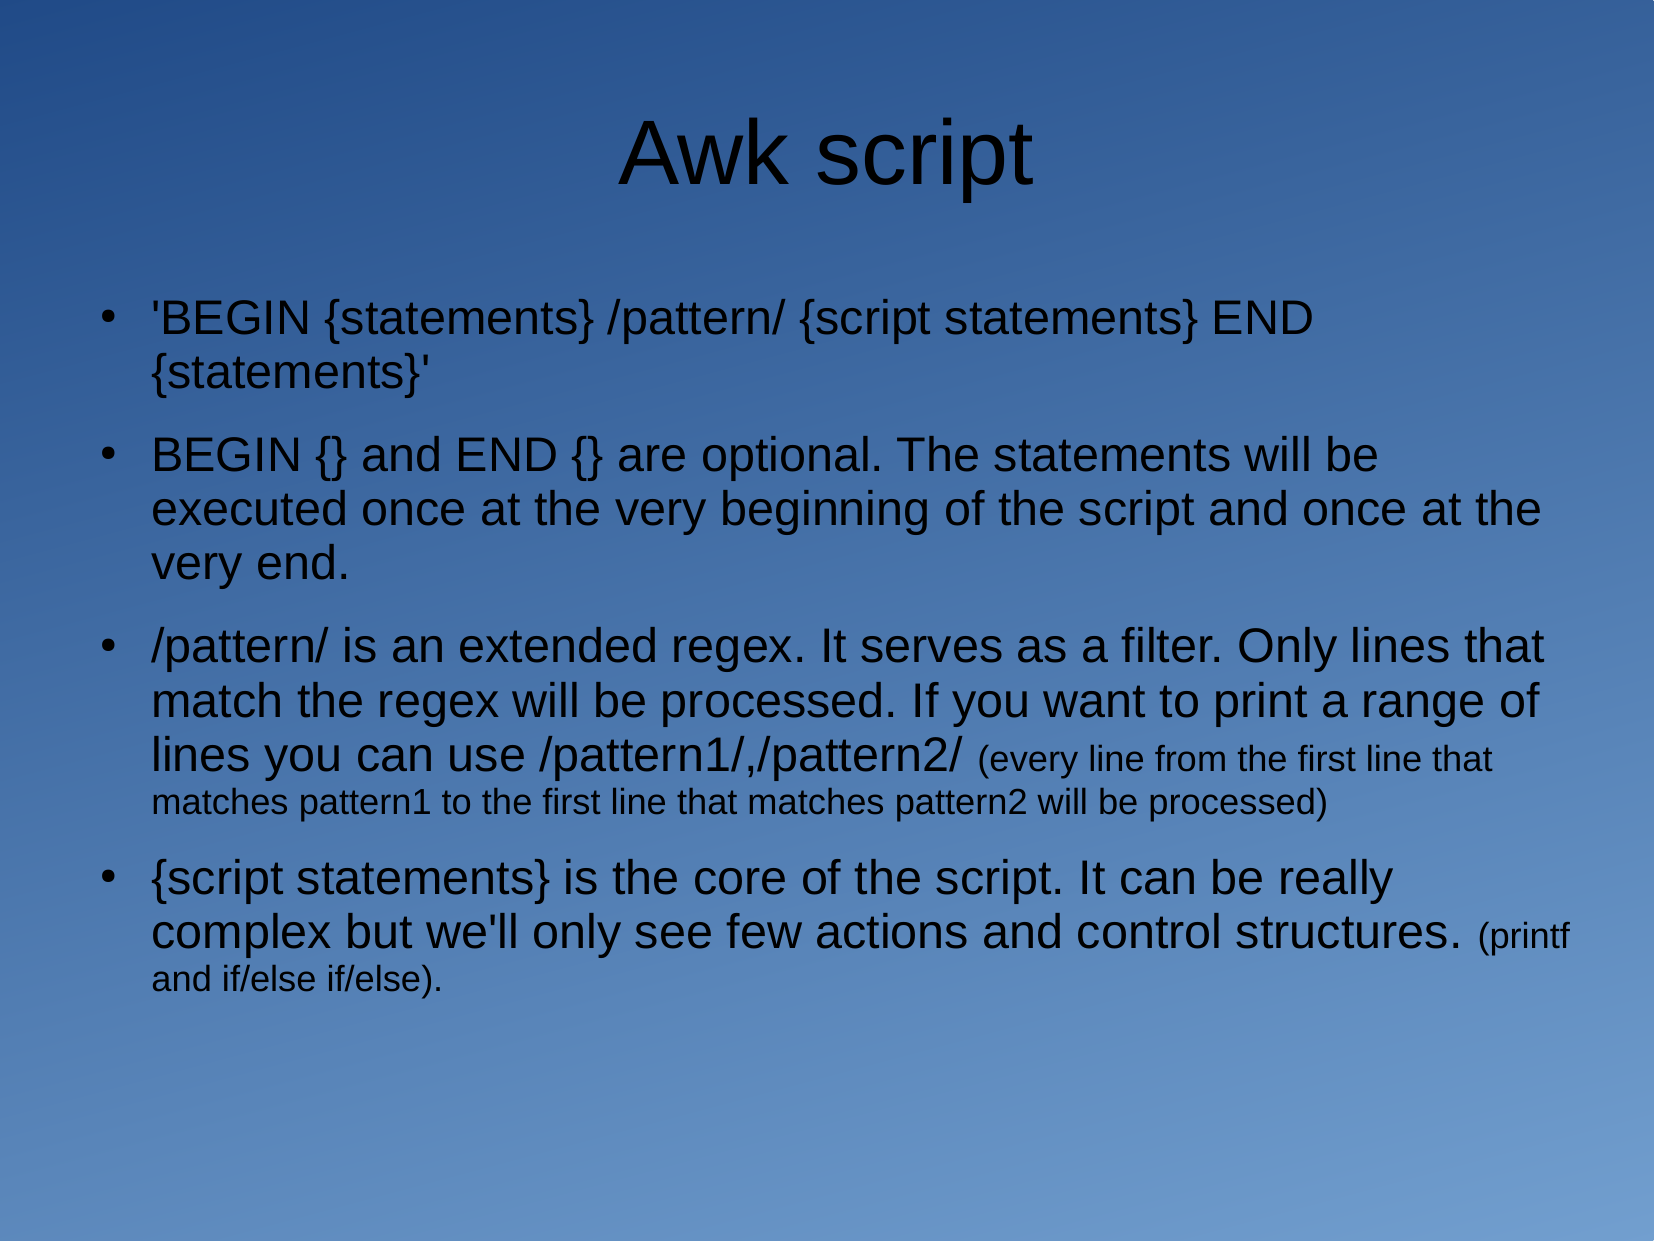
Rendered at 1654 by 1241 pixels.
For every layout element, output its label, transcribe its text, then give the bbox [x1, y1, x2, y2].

title Awk script [82, 49, 1571, 257]
list 'BEGIN {statements} /pattern/ {script statements} END {statements}' BEGIN {} and END {} are optional. The statements will be executed once at the very beginning of the script and once at the very end. /pattern/ is an extended regex. It serves as a filter. Only lines that match the regex will be processed. If you want to print a range of lines you can use /pattern1/,/pattern2/ (every line from the first line that matches pattern1 to the first line that matches pattern2 will be processed) {script statements} is the core of the script. It can be really complex but we'll only see few actions and control structures. (printf and if/else if/else). [82, 290, 1571, 1010]
